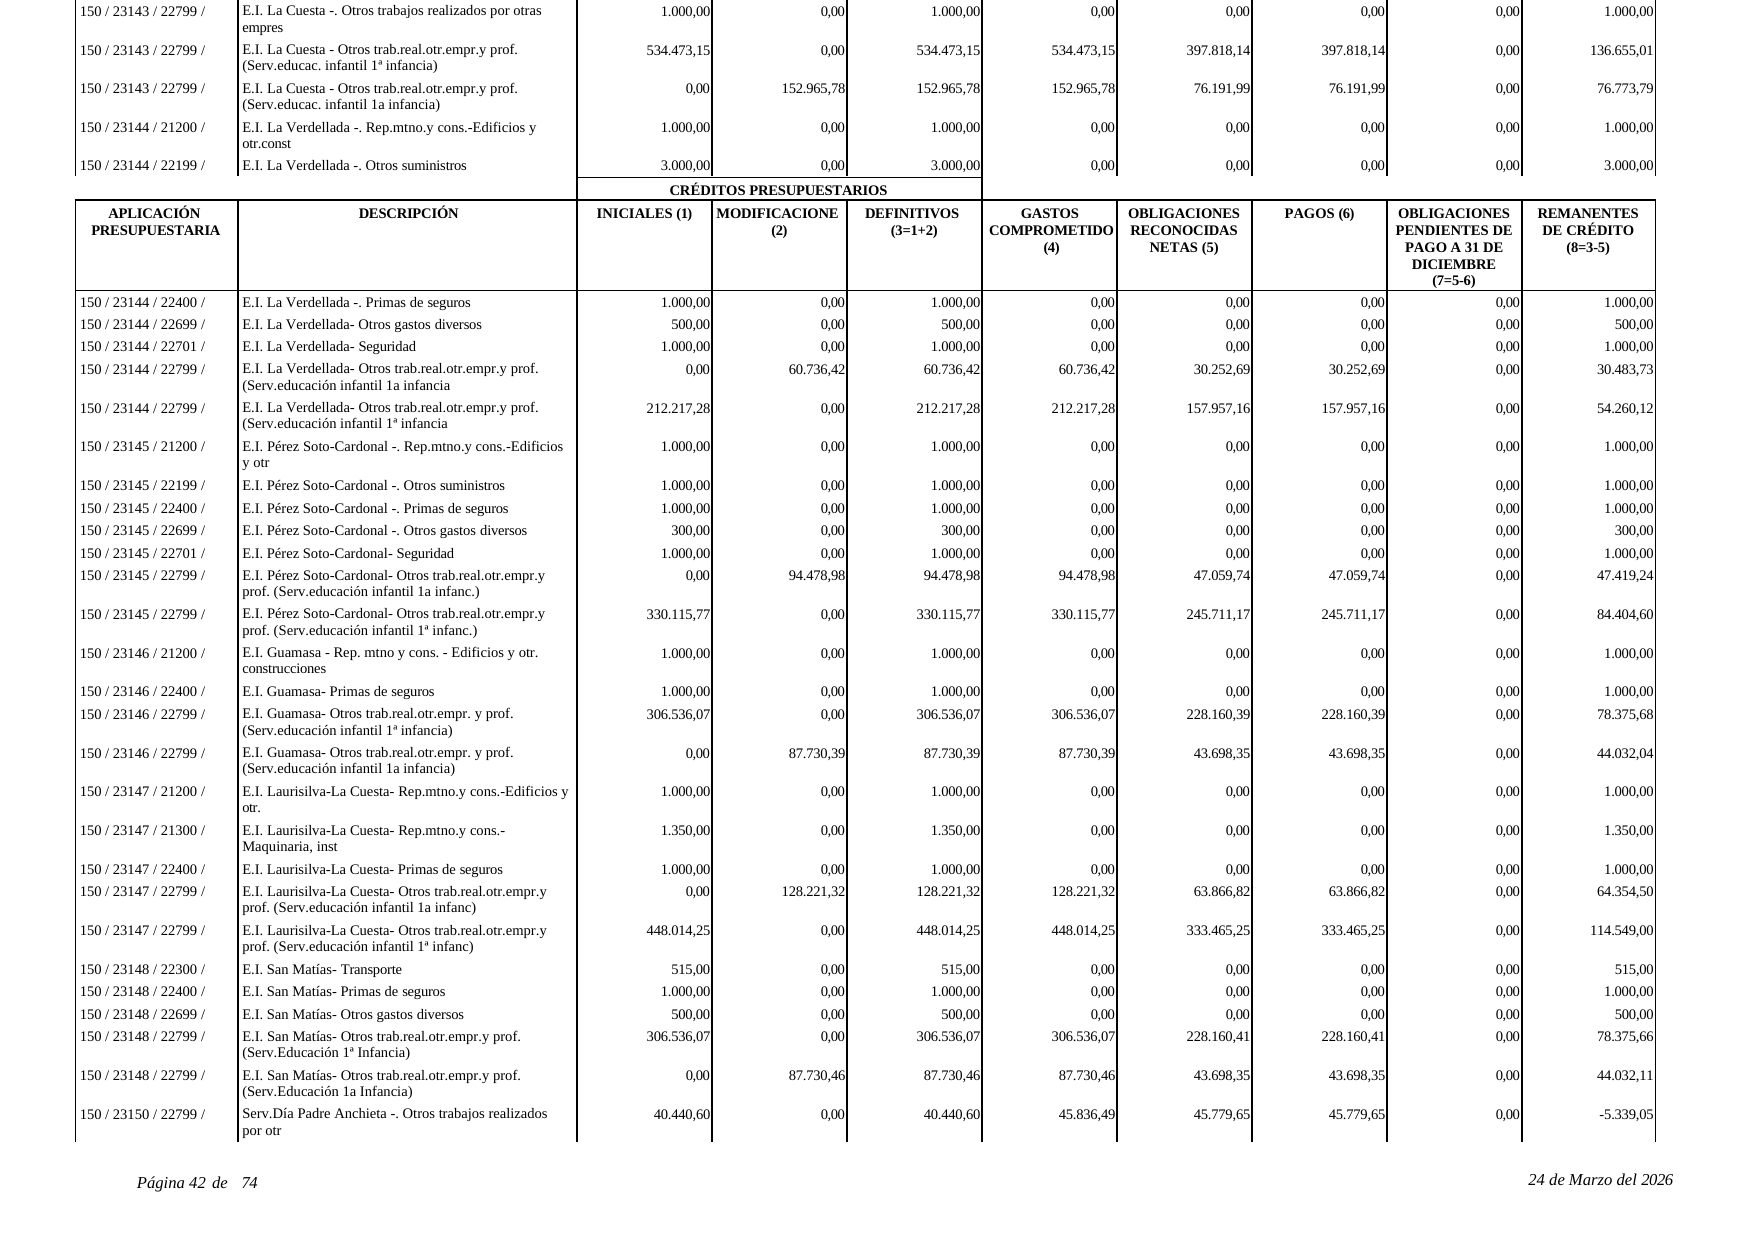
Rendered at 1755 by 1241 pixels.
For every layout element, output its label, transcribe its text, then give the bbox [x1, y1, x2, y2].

table_cell 150 / 23144 / 22699 / [76, 313, 237, 336]
table_cell E.I. San Matías- Primas de seguros [239, 981, 576, 1003]
table_cell 47.419,24 [1523, 565, 1655, 603]
table_cell 0,00 [1388, 642, 1521, 681]
table_cell 150 / 23148 / 22699 / [76, 1003, 237, 1026]
table_cell 136.655,01 [1523, 39, 1655, 77]
table_cell 150 / 23145 / 22199 / [76, 475, 237, 497]
table_cell 0,00 [578, 78, 711, 116]
table_cell 94.478,98 [713, 565, 846, 603]
table_cell 0,00 [983, 958, 1116, 981]
table_cell E.I. Guamasa- Primas de seguros [239, 681, 576, 703]
table_cell 128.221,32 [713, 881, 846, 919]
table_cell 0,00 [713, 475, 846, 497]
table_cell 94.478,98 [983, 565, 1116, 603]
table_cell 84.404,60 [1523, 603, 1655, 642]
table_cell E.I. La Verdellada- Otros trab.real.otr.empr.y prof. (Serv.educación infantil 1a infancia [239, 358, 576, 397]
table_cell 1.000,00 [578, 781, 711, 819]
table_cell 228.160,41 [1118, 1026, 1251, 1064]
table_cell 0,00 [1388, 820, 1521, 858]
table_cell 0,00 [713, 336, 846, 358]
table_cell 128.221,32 [983, 881, 1116, 919]
table_cell 0,00 [713, 39, 846, 77]
table_cell 448.014,25 [578, 920, 711, 958]
table_cell 0,00 [1388, 436, 1521, 474]
table_cell 0,00 [1388, 397, 1521, 436]
table_cell 0,00 [1118, 820, 1251, 858]
table_cell 0,00 [1253, 820, 1386, 858]
table_cell E.I. La Verdellada- Seguridad [239, 336, 576, 358]
table_cell 1.000,00 [1523, 542, 1655, 564]
table_cell 1.000,00 [1523, 681, 1655, 703]
table_cell 0,00 [1253, 436, 1386, 474]
table_header CRÉDITOS PRESUPUESTARIOS [578, 178, 981, 199]
table_cell E.I. La Verdellada -. Primas de seguros [239, 291, 576, 312]
table_cell E.I. Laurisilva-La Cuesta- Otros trab.real.otr.empr.y prof. (Serv.educación infantil 1a infanc) [239, 881, 576, 919]
table_cell 0,00 [1388, 0, 1521, 39]
table_cell 150 / 23145 / 22799 / [76, 603, 237, 642]
table_cell 0,00 [1388, 313, 1521, 336]
table_cell 0,00 [1388, 881, 1521, 919]
table_cell 0,00 [983, 475, 1116, 497]
table_cell 0,00 [983, 0, 1116, 39]
table_cell 306.536,07 [983, 1026, 1116, 1064]
table_cell 0,00 [1118, 1003, 1251, 1026]
table_cell 500,00 [1523, 1003, 1655, 1026]
table_cell 0,00 [983, 542, 1116, 564]
table_cell 500,00 [848, 1003, 981, 1026]
table_cell 1.000,00 [578, 981, 711, 1003]
table_cell 0,00 [1388, 858, 1521, 881]
table_cell 0,00 [1253, 313, 1386, 336]
table_cell 30.252,69 [1118, 358, 1251, 397]
table_cell 333.465,25 [1118, 920, 1251, 958]
table_cell 448.014,25 [848, 920, 981, 958]
table_cell E.I. La Verdellada -. Otros suministros [239, 155, 576, 176]
table_cell 245.711,17 [1253, 603, 1386, 642]
table_cell 0,00 [1118, 681, 1251, 703]
table_cell 1.350,00 [1523, 820, 1655, 858]
table_cell 515,00 [578, 958, 711, 981]
table_cell 150 / 23147 / 21200 / [76, 781, 237, 819]
table_cell 306.536,07 [983, 703, 1116, 742]
table_cell 0,00 [1388, 565, 1521, 603]
table_cell 3.000,00 [848, 155, 981, 176]
table_cell 1.350,00 [578, 820, 711, 858]
table_cell 0,00 [1253, 858, 1386, 881]
table_cell 0,00 [713, 603, 846, 642]
table_cell 0,00 [983, 981, 1116, 1003]
table_cell 0,00 [713, 858, 846, 881]
table_cell 0,00 [713, 313, 846, 336]
table_cell 0,00 [1118, 781, 1251, 819]
table_cell E.I. San Matías- Otros gastos diversos [239, 1003, 576, 1026]
table_cell 64.354,50 [1523, 881, 1655, 919]
table_cell 43.698,35 [1118, 742, 1251, 781]
table_cell 300,00 [848, 520, 981, 542]
table_cell 78.375,68 [1523, 703, 1655, 742]
table_cell E.I. Pérez Soto-Cardonal- Seguridad [239, 542, 576, 564]
table_cell 0,00 [1253, 781, 1386, 819]
table_cell 45.779,65 [1253, 1103, 1386, 1142]
table_cell 0,00 [1388, 1065, 1521, 1103]
table_cell 0,00 [578, 358, 711, 397]
table_cell 0,00 [1253, 981, 1386, 1003]
table_cell 1.000,00 [1523, 436, 1655, 474]
table_cell 1.000,00 [1523, 781, 1655, 819]
table_cell 0,00 [1388, 1103, 1521, 1142]
table_cell E.I. La Cuesta - Otros trab.real.otr.empr.y prof. (Serv.educac. infantil 1ª infancia) [239, 39, 576, 77]
table_cell 0,00 [1388, 291, 1521, 312]
table_cell 1.000,00 [848, 497, 981, 519]
table_cell 0,00 [983, 820, 1116, 858]
table_cell 534.473,15 [983, 39, 1116, 77]
table_cell 150 / 23148 / 22300 / [76, 958, 237, 981]
table_cell 1.000,00 [1523, 336, 1655, 358]
table_cell 157.957,16 [1118, 397, 1251, 436]
table_cell 150 / 23143 / 22799 / [76, 39, 237, 77]
table_cell 0,00 [713, 642, 846, 681]
table_cell 1.000,00 [848, 858, 981, 881]
table_cell 0,00 [1253, 475, 1386, 497]
table_cell E.I. La Verdellada- Otros gastos diversos [239, 313, 576, 336]
table_cell E.I. La Verdellada- Otros trab.real.otr.empr.y prof. (Serv.educación infantil 1ª infancia [239, 397, 576, 436]
table_cell 63.866,82 [1118, 881, 1251, 919]
table_cell 0,00 [1118, 497, 1251, 519]
table_cell 0,00 [1118, 155, 1251, 176]
table_cell 0,00 [1253, 155, 1386, 176]
table_cell 0,00 [983, 116, 1116, 155]
table_cell 515,00 [848, 958, 981, 981]
table_cell E.I. Pérez Soto-Cardonal -. Otros suministros [239, 475, 576, 497]
table_cell E.I. La Cuesta -. Otros trabajos realizados por otras empres [239, 0, 576, 39]
table_cell 0,00 [1118, 520, 1251, 542]
table_cell APLICACIÓN PRESUPUESTARIA [76, 201, 237, 290]
table_cell 1.000,00 [1523, 475, 1655, 497]
table_cell 1.000,00 [848, 475, 981, 497]
table_cell 0,00 [1118, 475, 1251, 497]
table_cell 43.698,35 [1118, 1065, 1251, 1103]
table_cell 150 / 23147 / 21300 / [76, 820, 237, 858]
table_cell 0,00 [983, 291, 1116, 312]
table_cell 0,00 [1388, 78, 1521, 116]
table_cell 0,00 [1118, 981, 1251, 1003]
table_cell 0,00 [1253, 0, 1386, 39]
table_cell PAGOS (6) [1253, 201, 1386, 290]
table_cell 0,00 [983, 497, 1116, 519]
table_cell 150 / 23147 / 22799 / [76, 920, 237, 958]
table_cell 94.478,98 [848, 565, 981, 603]
table_cell 0,00 [1118, 291, 1251, 312]
table_cell 0,00 [1118, 336, 1251, 358]
table_cell DEFINITIVOS (3=1+2) [848, 201, 981, 290]
table_cell 0,00 [983, 781, 1116, 819]
table_cell 1.000,00 [578, 336, 711, 358]
table_cell 157.957,16 [1253, 397, 1386, 436]
table_cell 87.730,46 [983, 1065, 1116, 1103]
table_cell 0,00 [1253, 497, 1386, 519]
table_cell 0,00 [1253, 642, 1386, 681]
table_cell E.I. Laurisilva-La Cuesta- Rep.mtno.y cons.-Edificios y otr. [239, 781, 576, 819]
table_cell 1.000,00 [848, 681, 981, 703]
table_cell 397.818,14 [1253, 39, 1386, 77]
table_cell 0,00 [1253, 291, 1386, 312]
table_cell 515,00 [1523, 958, 1655, 981]
table_cell 0,00 [1253, 681, 1386, 703]
table_cell 306.536,07 [848, 703, 981, 742]
table_cell 3.000,00 [578, 155, 711, 176]
table_cell 150 / 23144 / 22701 / [76, 336, 237, 358]
table_cell 306.536,07 [578, 703, 711, 742]
table_cell 397.818,14 [1118, 39, 1251, 77]
table_cell 150 / 23145 / 22400 / [76, 497, 237, 519]
table_cell 0,00 [983, 436, 1116, 474]
table_cell 0,00 [1388, 155, 1521, 176]
table_cell 150 / 23148 / 22400 / [76, 981, 237, 1003]
table_cell 500,00 [848, 313, 981, 336]
table_cell 30.483,73 [1523, 358, 1655, 397]
table_cell 0,00 [983, 313, 1116, 336]
table_cell 0,00 [713, 291, 846, 312]
table_cell 150 / 23145 / 22699 / [76, 520, 237, 542]
table_cell 47.059,74 [1253, 565, 1386, 603]
table_cell 0,00 [713, 497, 846, 519]
table_cell 1.000,00 [848, 436, 981, 474]
table_cell 0,00 [713, 0, 846, 39]
table_cell 60.736,42 [983, 358, 1116, 397]
table_cell 0,00 [1118, 858, 1251, 881]
table_cell 0,00 [1388, 520, 1521, 542]
table_cell 0,00 [578, 742, 711, 781]
table_cell 500,00 [578, 1003, 711, 1026]
table_cell 0,00 [1253, 542, 1386, 564]
table_cell 0,00 [713, 920, 846, 958]
table_cell 87.730,39 [983, 742, 1116, 781]
table_cell 63.866,82 [1253, 881, 1386, 919]
table_cell 128.221,32 [848, 881, 981, 919]
table_cell 0,00 [983, 1003, 1116, 1026]
table_cell 300,00 [578, 520, 711, 542]
table_cell REMANENTES DE CRÉDITO (8=3-5) [1523, 201, 1655, 290]
table_cell 1.000,00 [578, 475, 711, 497]
table_cell 150 / 23148 / 22799 / [76, 1026, 237, 1064]
table_cell 87.730,46 [713, 1065, 846, 1103]
table_cell 76.773,79 [1523, 78, 1655, 116]
table_cell 1.000,00 [1523, 642, 1655, 681]
table_cell 534.473,15 [578, 39, 711, 77]
table_cell 0,00 [713, 542, 846, 564]
table_cell 1.350,00 [848, 820, 981, 858]
table_cell 0,00 [1388, 1003, 1521, 1026]
table_cell 0,00 [983, 681, 1116, 703]
table_cell 0,00 [1388, 475, 1521, 497]
table_cell E.I. San Matías- Otros trab.real.otr.empr.y prof. (Serv.Educación 1a Infancia) [239, 1065, 576, 1103]
table_cell 0,00 [713, 703, 846, 742]
table_cell 0,00 [578, 881, 711, 919]
table_cell E.I. Pérez Soto-Cardonal -. Otros gastos diversos [239, 520, 576, 542]
table_cell 114.549,00 [1523, 920, 1655, 958]
table_cell 1.000,00 [578, 436, 711, 474]
table_cell 306.536,07 [578, 1026, 711, 1064]
table_cell 60.736,42 [713, 358, 846, 397]
table_cell 54.260,12 [1523, 397, 1655, 436]
table_cell 330.115,77 [848, 603, 981, 642]
table_cell 1.000,00 [848, 0, 981, 39]
table_cell 150 / 23150 / 22799 / [76, 1103, 237, 1142]
table_cell 3.000,00 [1523, 155, 1655, 176]
table_cell 87.730,46 [848, 1065, 981, 1103]
table_cell 150 / 23144 / 22400 / [76, 291, 237, 312]
table_cell 300,00 [1523, 520, 1655, 542]
table_cell 448.014,25 [983, 920, 1116, 958]
table_cell E.I. Pérez Soto-Cardonal- Otros trab.real.otr.empr.y prof. (Serv.educación infantil 1a infanc.) [239, 565, 576, 603]
table_cell 0,00 [983, 642, 1116, 681]
table_cell 0,00 [713, 1003, 846, 1026]
table_cell 0,00 [713, 397, 846, 436]
table_cell 43.698,35 [1253, 742, 1386, 781]
table_cell 1.000,00 [1523, 291, 1655, 312]
table_cell 0,00 [713, 820, 846, 858]
table_cell 150 / 23146 / 22799 / [76, 703, 237, 742]
table_cell 45.836,49 [983, 1103, 1116, 1142]
table_cell 1.000,00 [1523, 858, 1655, 881]
table_cell 0,00 [1388, 1026, 1521, 1064]
table_cell 1.000,00 [578, 116, 711, 155]
table_cell 150 / 23146 / 21200 / [76, 642, 237, 681]
table_cell 1.000,00 [848, 981, 981, 1003]
table_cell 0,00 [983, 155, 1116, 176]
table_cell 0,00 [1388, 497, 1521, 519]
table_cell 1.000,00 [848, 642, 981, 681]
table_cell 76.191,99 [1118, 78, 1251, 116]
table_cell 150 / 23145 / 21200 / [76, 436, 237, 474]
table_cell 330.115,77 [578, 603, 711, 642]
table_cell E.I. Laurisilva-La Cuesta- Rep.mtno.y cons.-Maquinaria, inst [239, 820, 576, 858]
table_cell 0,00 [1118, 642, 1251, 681]
table_cell E.I. Laurisilva-La Cuesta- Primas de seguros [239, 858, 576, 881]
table_cell 1.000,00 [1523, 497, 1655, 519]
table_cell 150 / 23148 / 22799 / [76, 1065, 237, 1103]
table_cell 0,00 [713, 958, 846, 981]
table_cell 150 / 23146 / 22799 / [76, 742, 237, 781]
table_cell 0,00 [1388, 358, 1521, 397]
table_cell 1.000,00 [578, 642, 711, 681]
table_cell 150 / 23143 / 22799 / [76, 0, 237, 39]
table_cell 0,00 [578, 565, 711, 603]
table_cell 0,00 [1388, 981, 1521, 1003]
table_cell 40.440,60 [578, 1103, 711, 1142]
table_cell 500,00 [1523, 313, 1655, 336]
table_cell 1.000,00 [578, 0, 711, 39]
table_cell 0,00 [1253, 958, 1386, 981]
table_cell E.I. San Matías- Otros trab.real.otr.empr.y prof. (Serv.Educación 1ª Infancia) [239, 1026, 576, 1064]
table_cell 0,00 [1388, 681, 1521, 703]
table_cell 0,00 [578, 1065, 711, 1103]
table_cell 60.736,42 [848, 358, 981, 397]
table_cell 1.000,00 [1523, 116, 1655, 155]
table_cell 150 / 23146 / 22400 / [76, 681, 237, 703]
table_cell 0,00 [983, 520, 1116, 542]
table_cell 228.160,39 [1253, 703, 1386, 742]
table_cell 333.465,25 [1253, 920, 1386, 958]
table_cell 1.000,00 [848, 542, 981, 564]
table_cell 150 / 23144 / 22199 / [76, 155, 237, 176]
table_cell 44.032,04 [1523, 742, 1655, 781]
table_cell 40.440,60 [848, 1103, 981, 1142]
table_cell E.I. San Matías- Transporte [239, 958, 576, 981]
table_cell 150 / 23145 / 22701 / [76, 542, 237, 564]
table_cell 228.160,41 [1253, 1026, 1386, 1064]
table_cell 306.536,07 [848, 1026, 981, 1064]
table_cell 1.000,00 [848, 116, 981, 155]
table_cell 78.375,66 [1523, 1026, 1655, 1064]
table_cell 534.473,15 [848, 39, 981, 77]
table_header [75, 176, 576, 199]
table_cell 0,00 [713, 681, 846, 703]
table_cell E.I. Pérez Soto-Cardonal -. Primas de seguros [239, 497, 576, 519]
table_cell 1.000,00 [1523, 981, 1655, 1003]
table_cell E.I. Guamasa- Otros trab.real.otr.empr. y prof. (Serv.educación infantil 1a infancia) [239, 742, 576, 781]
table_cell 0,00 [713, 1103, 846, 1142]
table_cell OBLIGACIONES RECONOCIDAS NETAS (5) [1118, 201, 1251, 290]
table_cell 0,00 [1388, 920, 1521, 958]
table_cell E.I. La Verdellada -. Rep.mtno.y cons.-Edificios y otr.const [239, 116, 576, 155]
table_cell -5.339,05 [1523, 1103, 1655, 1142]
table_cell 0,00 [1118, 436, 1251, 474]
table_cell 0,00 [1388, 116, 1521, 155]
table_cell 150 / 23147 / 22799 / [76, 881, 237, 919]
table_cell 500,00 [578, 313, 711, 336]
table_cell 0,00 [1253, 520, 1386, 542]
table_cell 152.965,78 [713, 78, 846, 116]
table_cell E.I. Laurisilva-La Cuesta- Otros trab.real.otr.empr.y prof. (Serv.educación infantil 1ª infanc) [239, 920, 576, 958]
table_cell 1.000,00 [848, 781, 981, 819]
table_cell 150 / 23145 / 22799 / [76, 565, 237, 603]
table_cell 1.000,00 [578, 858, 711, 881]
table_cell 0,00 [983, 858, 1116, 881]
table_cell E.I. La Cuesta - Otros trab.real.otr.empr.y prof. (Serv.educac. infantil 1a infancia) [239, 78, 576, 116]
table_cell 0,00 [713, 436, 846, 474]
table_cell 0,00 [1388, 39, 1521, 77]
table_cell 45.779,65 [1118, 1103, 1251, 1142]
table_cell 1.000,00 [578, 681, 711, 703]
table_cell 150 / 23147 / 22400 / [76, 858, 237, 881]
table_cell 0,00 [983, 336, 1116, 358]
table_cell 212.217,28 [983, 397, 1116, 436]
table_cell 152.965,78 [983, 78, 1116, 116]
table_cell 0,00 [1388, 603, 1521, 642]
table_cell 0,00 [1253, 116, 1386, 155]
table_cell E.I. Pérez Soto-Cardonal- Otros trab.real.otr.empr.y prof. (Serv.educación infantil 1ª infanc.) [239, 603, 576, 642]
table_cell 0,00 [1118, 0, 1251, 39]
table_cell 0,00 [1388, 703, 1521, 742]
table_cell Serv.Día Padre Anchieta -. Otros trabajos realizados por otr [239, 1103, 576, 1142]
table_cell 150 / 23143 / 22799 / [76, 78, 237, 116]
table_header [983, 176, 1655, 199]
table_cell 87.730,39 [713, 742, 846, 781]
table_cell 212.217,28 [848, 397, 981, 436]
table_cell 0,00 [1388, 542, 1521, 564]
table_cell 0,00 [713, 116, 846, 155]
table_cell 212.217,28 [578, 397, 711, 436]
table_cell E.I. Guamasa- Otros trab.real.otr.empr. y prof. (Serv.educación infantil 1ª infancia) [239, 703, 576, 742]
table_cell 0,00 [1118, 542, 1251, 564]
table_cell E.I. Pérez Soto-Cardonal -. Rep.mtno.y cons.-Edificios y otr [239, 436, 576, 474]
table_cell 0,00 [1388, 336, 1521, 358]
table_cell 150 / 23144 / 22799 / [76, 358, 237, 397]
table_cell 1.000,00 [848, 291, 981, 312]
table_cell 1.000,00 [578, 291, 711, 312]
table_cell 76.191,99 [1253, 78, 1386, 116]
table_cell 0,00 [1388, 958, 1521, 981]
table_cell 1.000,00 [1523, 0, 1655, 39]
table_cell 150 / 23144 / 22799 / [76, 397, 237, 436]
table_cell 0,00 [1118, 958, 1251, 981]
table_cell 150 / 23144 / 21200 / [76, 116, 237, 155]
table_cell 47.059,74 [1118, 565, 1251, 603]
table_cell 0,00 [713, 781, 846, 819]
table_cell 44.032,11 [1523, 1065, 1655, 1103]
table_cell 152.965,78 [848, 78, 981, 116]
table_cell 0,00 [713, 1026, 846, 1064]
table_cell 245.711,17 [1118, 603, 1251, 642]
table_cell 0,00 [713, 981, 846, 1003]
table_cell GASTOS COMPROMETIDO (4) [983, 201, 1116, 290]
table_cell OBLIGACIONES PENDIENTES DE PAGO A 31 DE DICIEMBRE (7=5-6) [1388, 201, 1521, 290]
table_cell 0,00 [1388, 781, 1521, 819]
table_cell 0,00 [1388, 742, 1521, 781]
table_cell MODIFICACIONE (2) [713, 201, 846, 290]
table_cell DESCRIPCIÓN [239, 201, 576, 290]
table_cell 0,00 [1118, 116, 1251, 155]
table_cell 87.730,39 [848, 742, 981, 781]
table_cell 0,00 [713, 520, 846, 542]
table_cell 0,00 [1253, 1003, 1386, 1026]
table_cell 0,00 [1118, 313, 1251, 336]
table_cell 1.000,00 [578, 497, 711, 519]
table_cell 228.160,39 [1118, 703, 1251, 742]
table_cell 30.252,69 [1253, 358, 1386, 397]
table_cell 330.115,77 [983, 603, 1116, 642]
table_cell 0,00 [713, 155, 846, 176]
table_cell 1.000,00 [848, 336, 981, 358]
table_cell 0,00 [1253, 336, 1386, 358]
table_cell 1.000,00 [578, 542, 711, 564]
table_cell INICIALES (1) [578, 201, 711, 290]
table_cell E.I. Guamasa - Rep. mtno y cons. - Edificios y otr. construcciones [239, 642, 576, 681]
table_cell 43.698,35 [1253, 1065, 1386, 1103]
